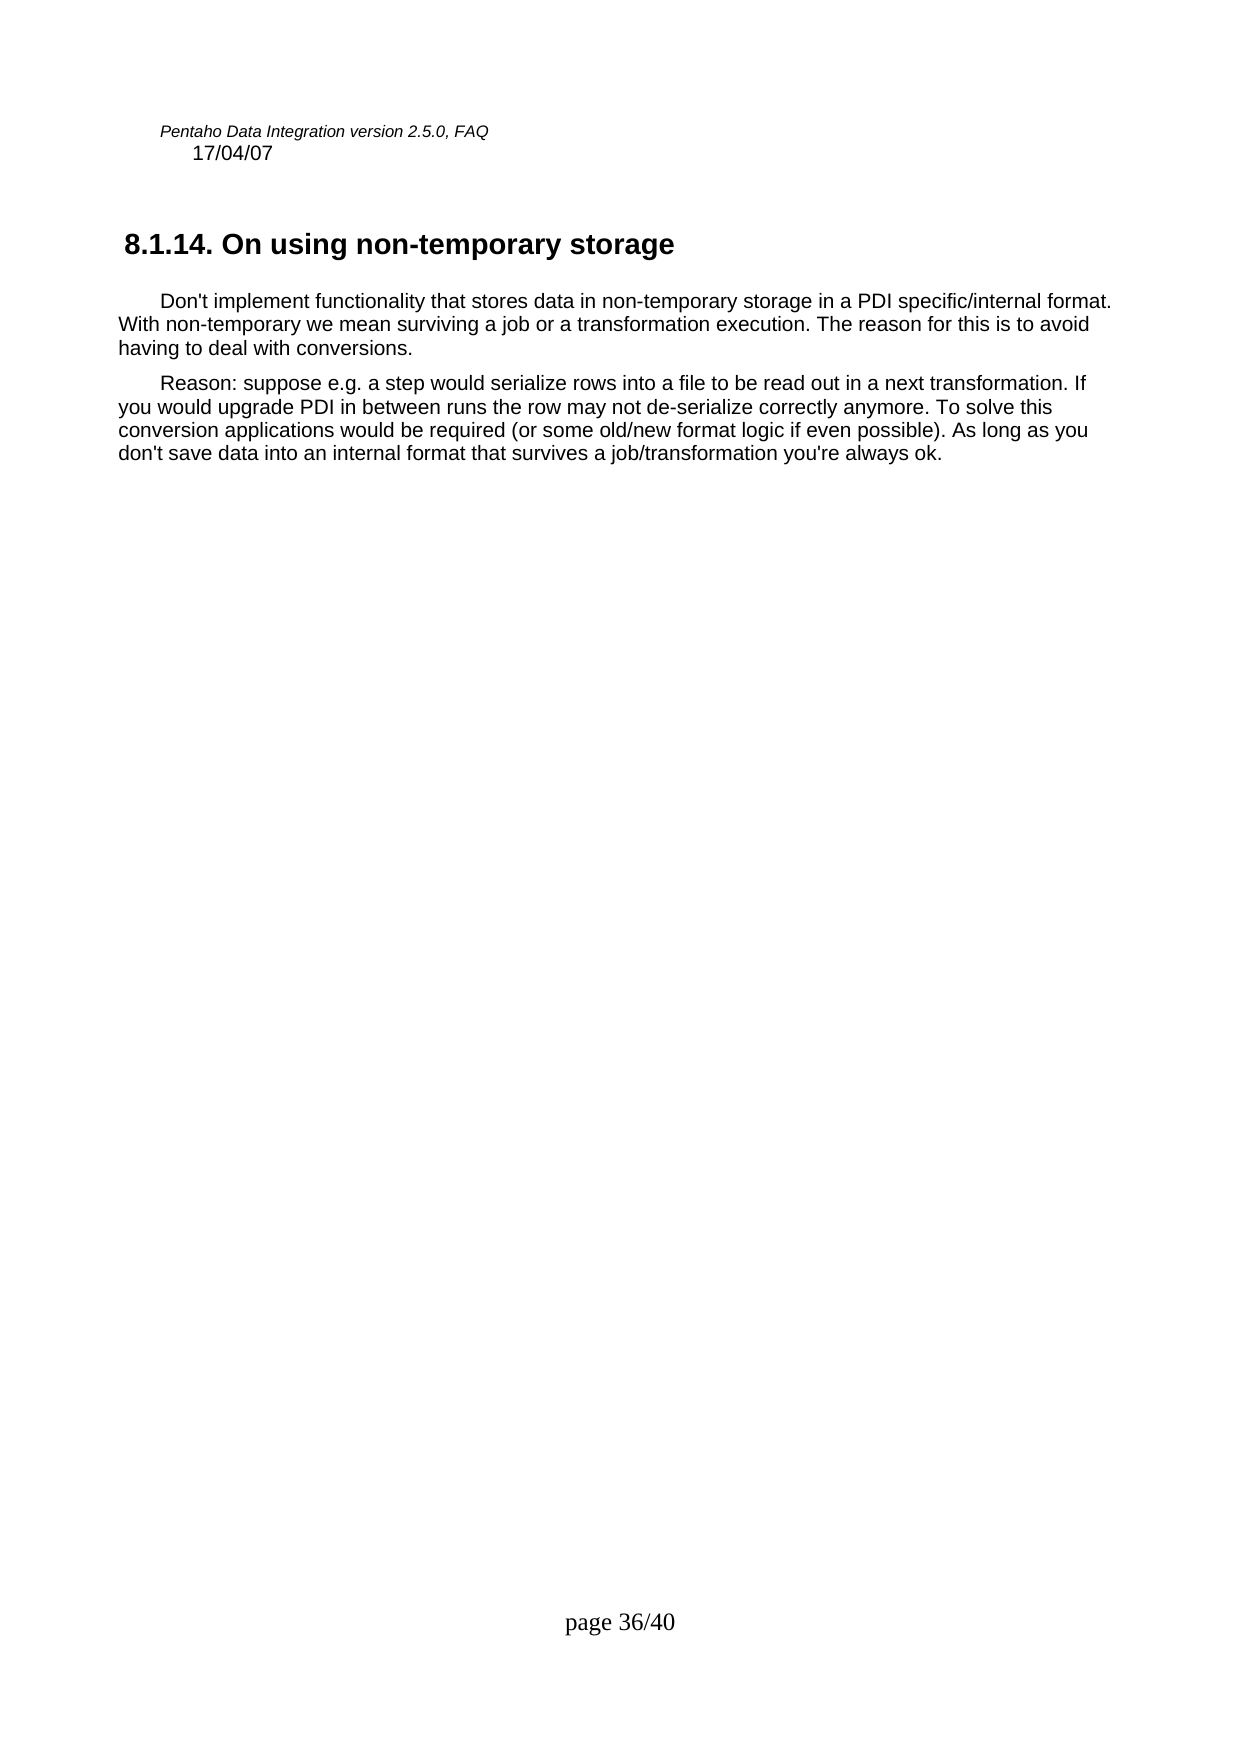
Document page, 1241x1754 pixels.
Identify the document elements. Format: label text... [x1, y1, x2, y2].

subtitle On using non-temporary storage [124, 228, 1122, 260]
text Don't implement functionality that stores data in non-temporary storage in a PDI specific/internal format. With non-temporary we mean surviving a job or a transformation execution. The reason for this is to avoid having to deal with conversions. [118, 290, 1122, 359]
text Reason: suppose e.g. a step would serialize rows into a file to be read out in a next transformation. If you would upgrade PDI in between runs the row may not de-serialize correctly anymore. To solve this conversion applications would be required (or some old/new format logic if even possible). As long as you don't save data into an internal format that survives a job/transformation you're always ok. [118, 372, 1122, 465]
